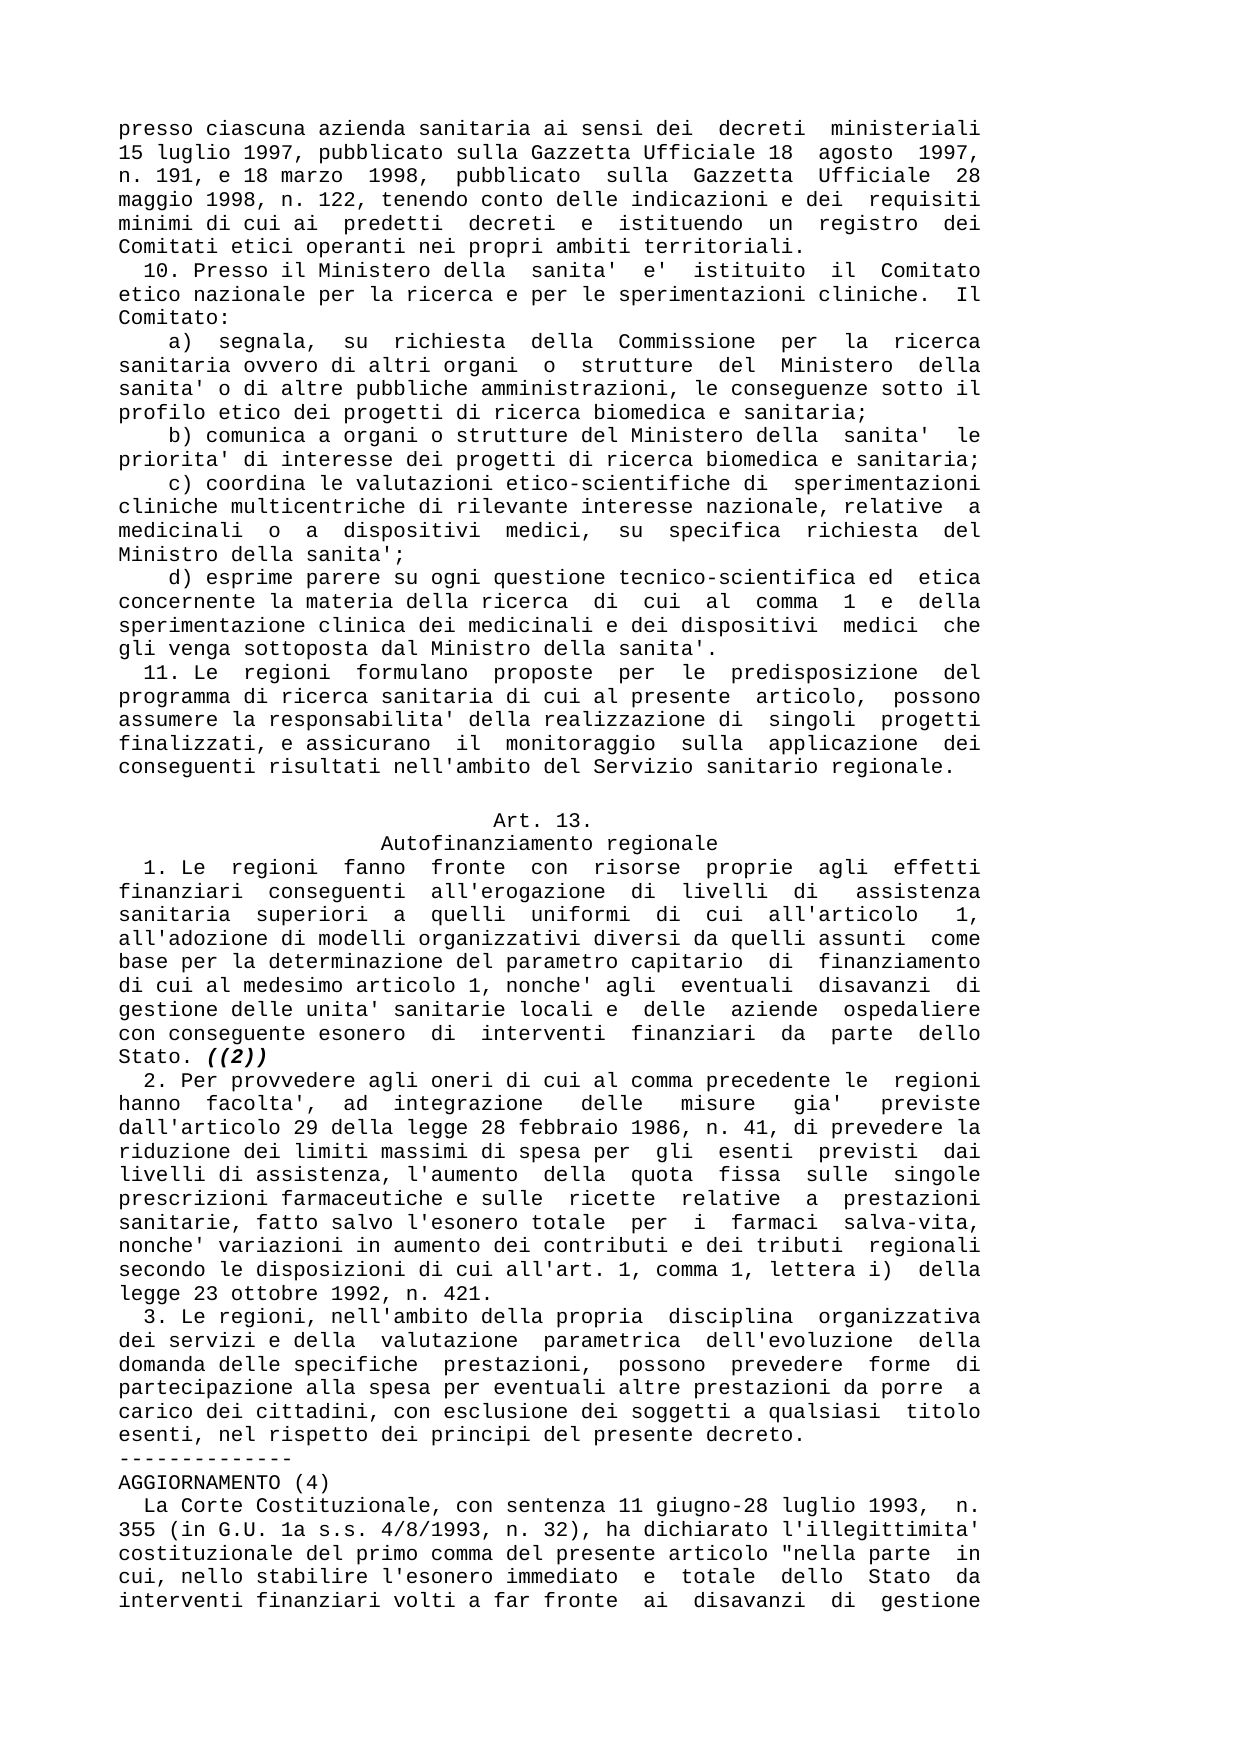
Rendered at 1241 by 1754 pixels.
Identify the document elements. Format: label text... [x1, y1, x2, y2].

text finalizzati, e assicurano il monitoraggio sulla applicazione dei [118, 733, 1122, 757]
text interventi finanziari volti a far fronte ai disavanzi di gestione [118, 1590, 1122, 1614]
text Autofinanziamento regionale [118, 833, 1122, 857]
text finanziari conseguenti all'erogazione di livelli di assistenza [118, 881, 1122, 904]
text Comitati etici operanti nei propri ambiti territoriali. [118, 236, 1122, 260]
text etico nazionale per la ricerca e per le sperimentazioni cliniche. Il [118, 284, 1122, 307]
text Ministro della sanita'; [118, 544, 1122, 567]
text Art. 13. [118, 810, 1122, 833]
text sanitaria superiori a quelli uniformi di cui all'articolo 1, [118, 904, 1122, 928]
text medicinali o a dispositivi medici, su specifica richiesta del [118, 520, 1122, 544]
text 15 luglio 1997, pubblicato sulla Gazzetta Ufficiale 18 agosto 1997, [118, 142, 1122, 165]
text secondo le disposizioni di cui all'art. 1, comma 1, lettera i) della [118, 1259, 1122, 1283]
text 10. Presso il Ministero della sanita' e' istituito il Comitato [118, 260, 1122, 284]
text riduzione dei limiti massimi di spesa per gli esenti previsti dai [118, 1141, 1122, 1164]
text 355 (in G.U. 1a s.s. 4/8/1993, n. 32), ha dichiarato l'illegittimita' [118, 1519, 1122, 1543]
text con conseguente esonero di interventi finanziari da parte dello [118, 1022, 1122, 1046]
text assumere la responsabilita' della realizzazione di singoli progetti [118, 709, 1122, 733]
text cui, nello stabilire l'esonero immediato e totale dello Stato da [118, 1566, 1122, 1590]
text esenti, nel rispetto dei principi del presente decreto. [118, 1424, 1122, 1448]
text maggio 1998, n. 122, tenendo conto delle indicazioni e dei requisiti [118, 189, 1122, 213]
text -------------- [118, 1448, 1122, 1472]
text sanitaria ovvero di altri organi o strutture del Ministero della [118, 354, 1122, 378]
text 2. Per provvedere agli oneri di cui al comma precedente le regioni [118, 1070, 1122, 1093]
text b) comunica a organi o strutture del Ministero della sanita' le [118, 426, 1122, 449]
text conseguenti risultati nell'ambito del Servizio sanitario regionale. [118, 757, 1122, 780]
text profilo etico dei progetti di ricerca biomedica e sanitaria; [118, 402, 1122, 426]
text Stato. ((2)) [118, 1046, 1122, 1070]
text all'adozione di modelli organizzativi diversi da quelli assunti come [118, 928, 1122, 952]
text d) esprime parere su ogni questione tecnico-scientifica ed etica [118, 567, 1122, 591]
text cliniche multicentriche di rilevante interesse nazionale, relative a [118, 496, 1122, 520]
text nonche' variazioni in aumento dei contributi e dei tributi regionali [118, 1235, 1122, 1259]
text 11. Le regioni formulano proposte per le predisposizione del [118, 662, 1122, 686]
text base per la determinazione del parametro capitario di finanziamento [118, 952, 1122, 975]
text dei servizi e della valutazione parametrica dell'evoluzione della [118, 1330, 1122, 1353]
text minimi di cui ai predetti decreti e istituendo un registro dei [118, 213, 1122, 236]
text costituzionale del primo comma del presente articolo "nella parte in [118, 1543, 1122, 1566]
text presso ciascuna azienda sanitaria ai sensi dei decreti ministeriali [118, 118, 1122, 142]
text Comitato: [118, 307, 1122, 331]
text domanda delle specifiche prestazioni, possono prevedere forme di [118, 1353, 1122, 1377]
text prescrizioni farmaceutiche e sulle ricette relative a prestazioni [118, 1188, 1122, 1212]
text dall'articolo 29 della legge 28 febbraio 1986, n. 41, di prevedere la [118, 1117, 1122, 1141]
text hanno facolta', ad integrazione delle misure gia' previste [118, 1093, 1122, 1117]
text concernente la materia della ricerca di cui al comma 1 e della [118, 591, 1122, 615]
text La Corte Costituzionale, con sentenza 11 giugno-28 luglio 1993, n. [118, 1495, 1122, 1519]
text AGGIORNAMENTO (4) [118, 1472, 1122, 1495]
text a) segnala, su richiesta della Commissione per la ricerca [118, 331, 1122, 354]
text sperimentazione clinica dei medicinali e dei dispositivi medici che [118, 615, 1122, 638]
text carico dei cittadini, con esclusione dei soggetti a qualsiasi titolo [118, 1401, 1122, 1424]
text sanita' o di altre pubbliche amministrazioni, le conseguenze sotto il [118, 378, 1122, 402]
text priorita' di interesse dei progetti di ricerca biomedica e sanitaria; [118, 449, 1122, 473]
text 1. Le regioni fanno fronte con risorse proprie agli effetti [118, 857, 1122, 881]
text 3. Le regioni, nell'ambito della propria disciplina organizzativa [118, 1306, 1122, 1330]
text legge 23 ottobre 1992, n. 421. [118, 1283, 1122, 1306]
text c) coordina le valutazioni etico-scientifiche di sperimentazioni [118, 473, 1122, 496]
text sanitarie, fatto salvo l'esonero totale per i farmaci salva-vita, [118, 1212, 1122, 1235]
text programma di ricerca sanitaria di cui al presente articolo, possono [118, 686, 1122, 709]
text partecipazione alla spesa per eventuali altre prestazioni da porre a [118, 1377, 1122, 1401]
text gli venga sottoposta dal Ministro della sanita'. [118, 638, 1122, 662]
text gestione delle unita' sanitarie locali e delle aziende ospedaliere [118, 999, 1122, 1022]
text n. 191, e 18 marzo 1998, pubblicato sulla Gazzetta Ufficiale 28 [118, 165, 1122, 189]
text di cui al medesimo articolo 1, nonche' agli eventuali disavanzi di [118, 975, 1122, 999]
text livelli di assistenza, l'aumento della quota fissa sulle singole [118, 1164, 1122, 1188]
